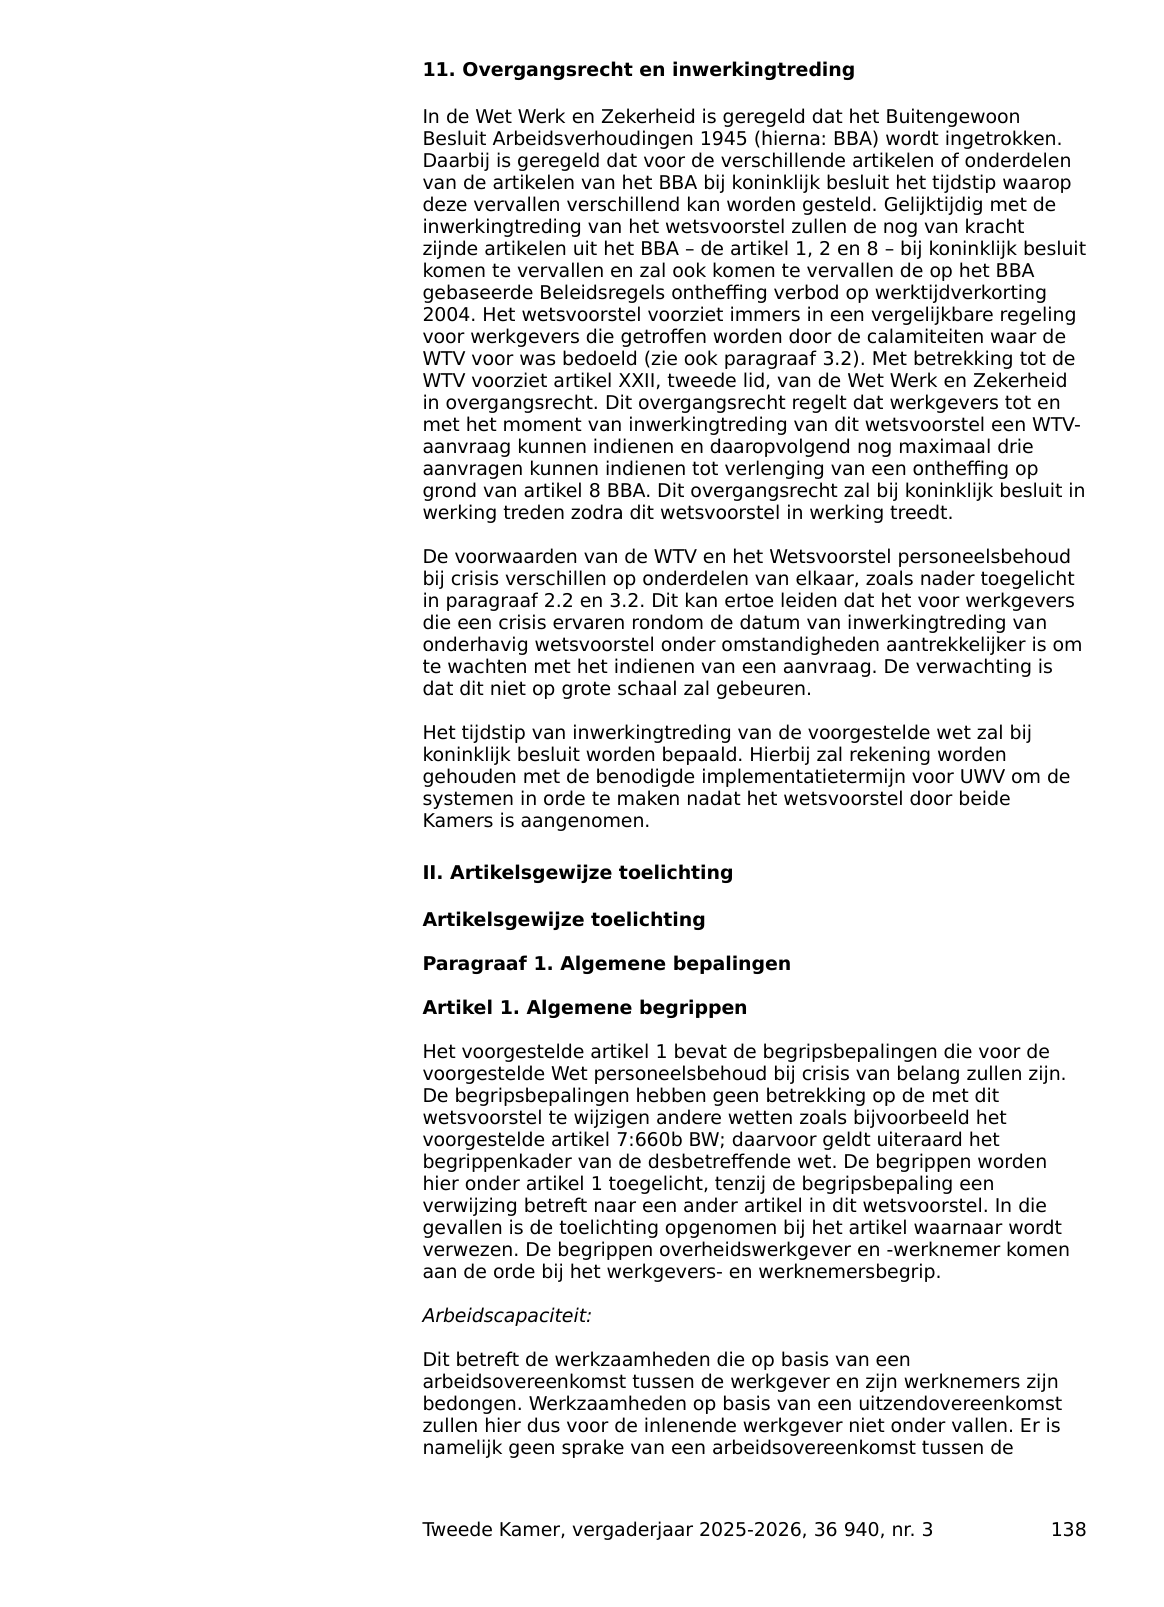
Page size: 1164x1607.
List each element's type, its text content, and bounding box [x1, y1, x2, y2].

subtitle Arbeidscapaciteit: [422, 1305, 1087, 1327]
text Het voorgestelde artikel 1 bevat de begripsbepalingen die voor de voorgestelde Wet personeelsbehoud bij crisis van belang zullen zijn. De begripsbepalingen hebben geen betrekking op de met dit wetsvoorstel te wijzigen andere wetten zoals bijvoorbeeld het voorgestelde artikel 7:660b BW; daarvoor geldt uiteraard het begrippenkader van de desbetreffende wet. De begrippen worden hier onder artikel 1 toegelicht, tenzij de begripsbepaling een verwijzing betreft naar een ander artikel in dit wetsvoorstel. In die gevallen is de toelichting opgenomen bij het artikel waarnaar wordt verwezen. De begrippen overheidswerkgever en -werknemer komen aan de orde bij het werkgevers- en werknemersbegrip. [422, 1041, 1087, 1283]
subtitle Paragraaf 1. Algemene bepalingen [422, 953, 1087, 975]
subtitle 11. Overgangsrecht en inwerkingtreding [422, 59, 1087, 81]
subtitle Artikel 1. Algemene begrippen [422, 997, 1087, 1019]
text In de Wet Werk en Zekerheid is geregeld dat het Buitengewoon Besluit Arbeidsverhoudingen 1945 (hierna: BBA) wordt ingetrokken. Daarbij is geregeld dat voor de verschillende artikelen of onderdelen van de artikelen van het BBA bij koninklijk besluit het tijdstip waarop deze vervallen verschillend kan worden gesteld. Gelijktijdig met de inwerkingtreding van het wetsvoorstel zullen de nog van kracht zijnde artikelen uit het BBA – de artikel 1, 2 en 8 – bij koninklijk besluit komen te vervallen en zal ook komen te vervallen de op het BBA gebaseerde Beleidsregels ontheffing verbod op werktijdverkorting 2004. Het wetsvoorstel voorziet immers in een vergelijkbare regeling voor werkgevers die getroffen worden door de calamiteiten waar de WTV voor was bedoeld (zie ook paragraaf 3.2). Met betrekking tot de WTV voorziet artikel XXII, tweede lid, van de Wet Werk en Zekerheid in overgangsrecht. Dit overgangsrecht regelt dat werkgevers tot en met het moment van inwerkingtreding van dit wetsvoorstel een WTV-aanvraag kunnen indienen en daaropvolgend nog maximaal drie aanvragen kunnen indienen tot verlenging van een ontheffing op grond van artikel 8 BBA. Dit overgangsrecht zal bij koninklijk besluit in werking treden zodra dit wetsvoorstel in werking treedt. [422, 106, 1087, 524]
subtitle II. Artikelsgewijze toelichting [422, 862, 1087, 884]
subtitle Artikelsgewijze toelichting [422, 909, 1087, 931]
text Dit betreft de werkzaamheden die op basis van een arbeidsovereenkomst tussen de werkgever en zijn werknemers zijn bedongen. Werkzaamheden op basis van een uitzendovereenkomst zullen hier dus voor de inlenende werkgever niet onder vallen. Er is namelijk geen sprake van een arbeidsovereenkomst tussen de [422, 1349, 1087, 1459]
text De voorwaarden van de WTV en het Wetsvoorstel personeelsbehoud bij crisis verschillen op onderdelen van elkaar, zoals nader toegelicht in paragraaf 2.2 en 3.2. Dit kan ertoe leiden dat het voor werkgevers die een crisis ervaren rondom de datum van inwerkingtreding van onderhavig wetsvoorstel onder omstandigheden aantrekkelijker is om te wachten met het indienen van een aanvraag. De verwachting is dat dit niet op grote schaal zal gebeuren. [422, 546, 1087, 700]
text Het tijdstip van inwerkingtreding van de voorgestelde wet zal bij koninklijk besluit worden bepaald. Hierbij zal rekening worden gehouden met de benodigde implementatietermijn voor UWV om de systemen in orde te maken nadat het wetsvoorstel door beide Kamers is aangenomen. [422, 722, 1087, 832]
